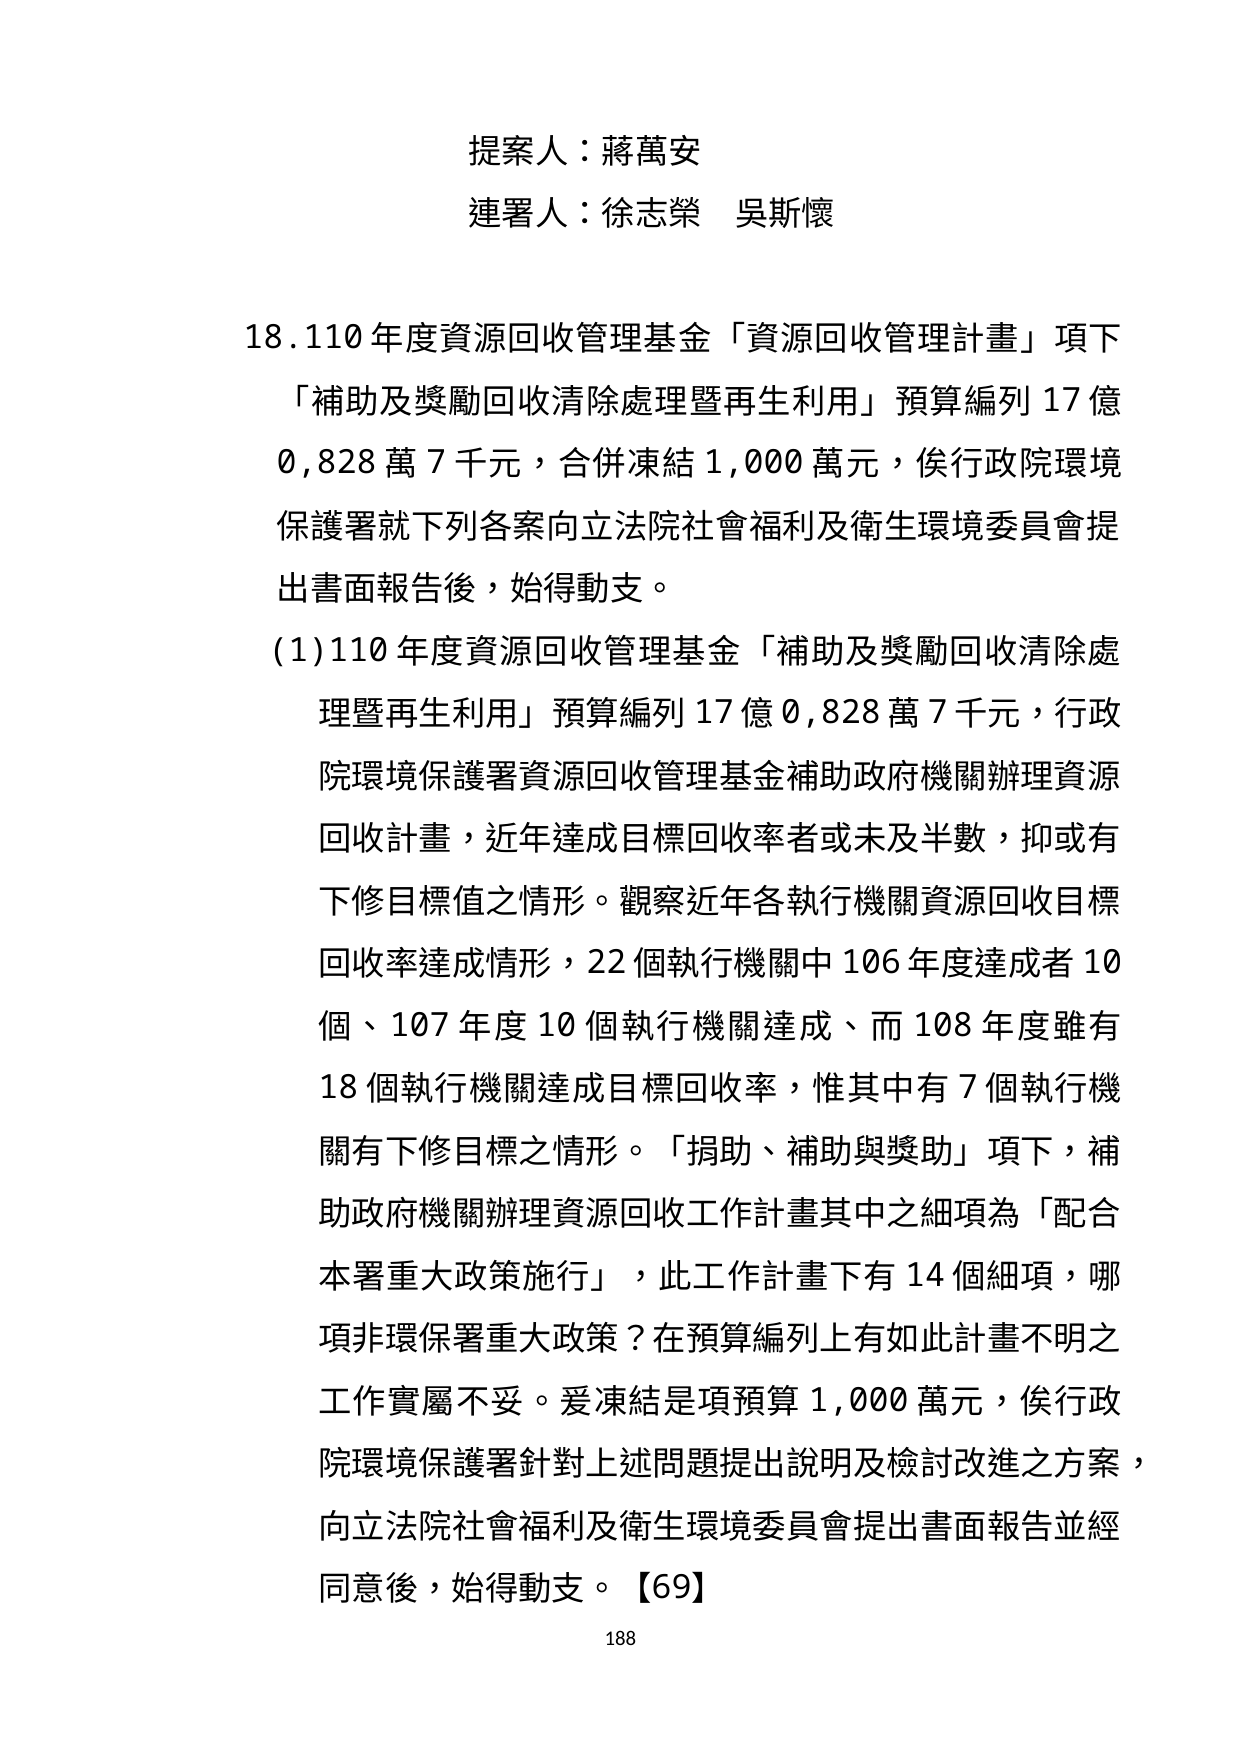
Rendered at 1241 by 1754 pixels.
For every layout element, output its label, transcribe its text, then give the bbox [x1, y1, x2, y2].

text (1)110年度資源回收管理基金「補助及獎勵回收清除處理暨再生利用」預算編列17億0,828萬7千元，行政院環境保護署資源回收管理基金補助政府機關辦理資源回收計畫，近年達成目標回收率者或未及半數，抑或有下修目標值之情形。觀察近年各執行機關資源回收目標回收率達成情形，22個執行機關中106年度達成者10個、107年度10個執行機關達成、而108年度雖有18個執行機關達成目標回收率，惟其中有7個執行機關有下修目標之情形。「捐助、補助與獎助」項下，補助政府機關辦理資源回收工作計畫其中之細項為「配合本署重大政策施行」，此工作計畫下有14個細項，哪項非環保署重大政策？在預算編列上有如此計畫不明之工作實屬不妥。爰凍結是項預算1,000萬元，俟行政院環境保護署針對上述問題提出說明及檢討改進之方案，向立法院社會福利及衛生環境委員會提出書面報告並經同意後，始得動支。【69】 [268, 607, 1122, 1607]
text 連署人：徐志榮 吳斯懷 [468, 169, 1122, 232]
text 18.110年度資源回收管理基金「資源回收管理計畫」項下「補助及獎勵回收清除處理暨再生利用」預算編列17億0,828萬7千元，合併凍結1,000萬元，俟行政院環境保護署就下列各案向立法院社會福利及衛生環境委員會提出書面報告後，始得動支。 [243, 294, 1122, 607]
text 提案人：蔣萬安 [468, 107, 1122, 169]
